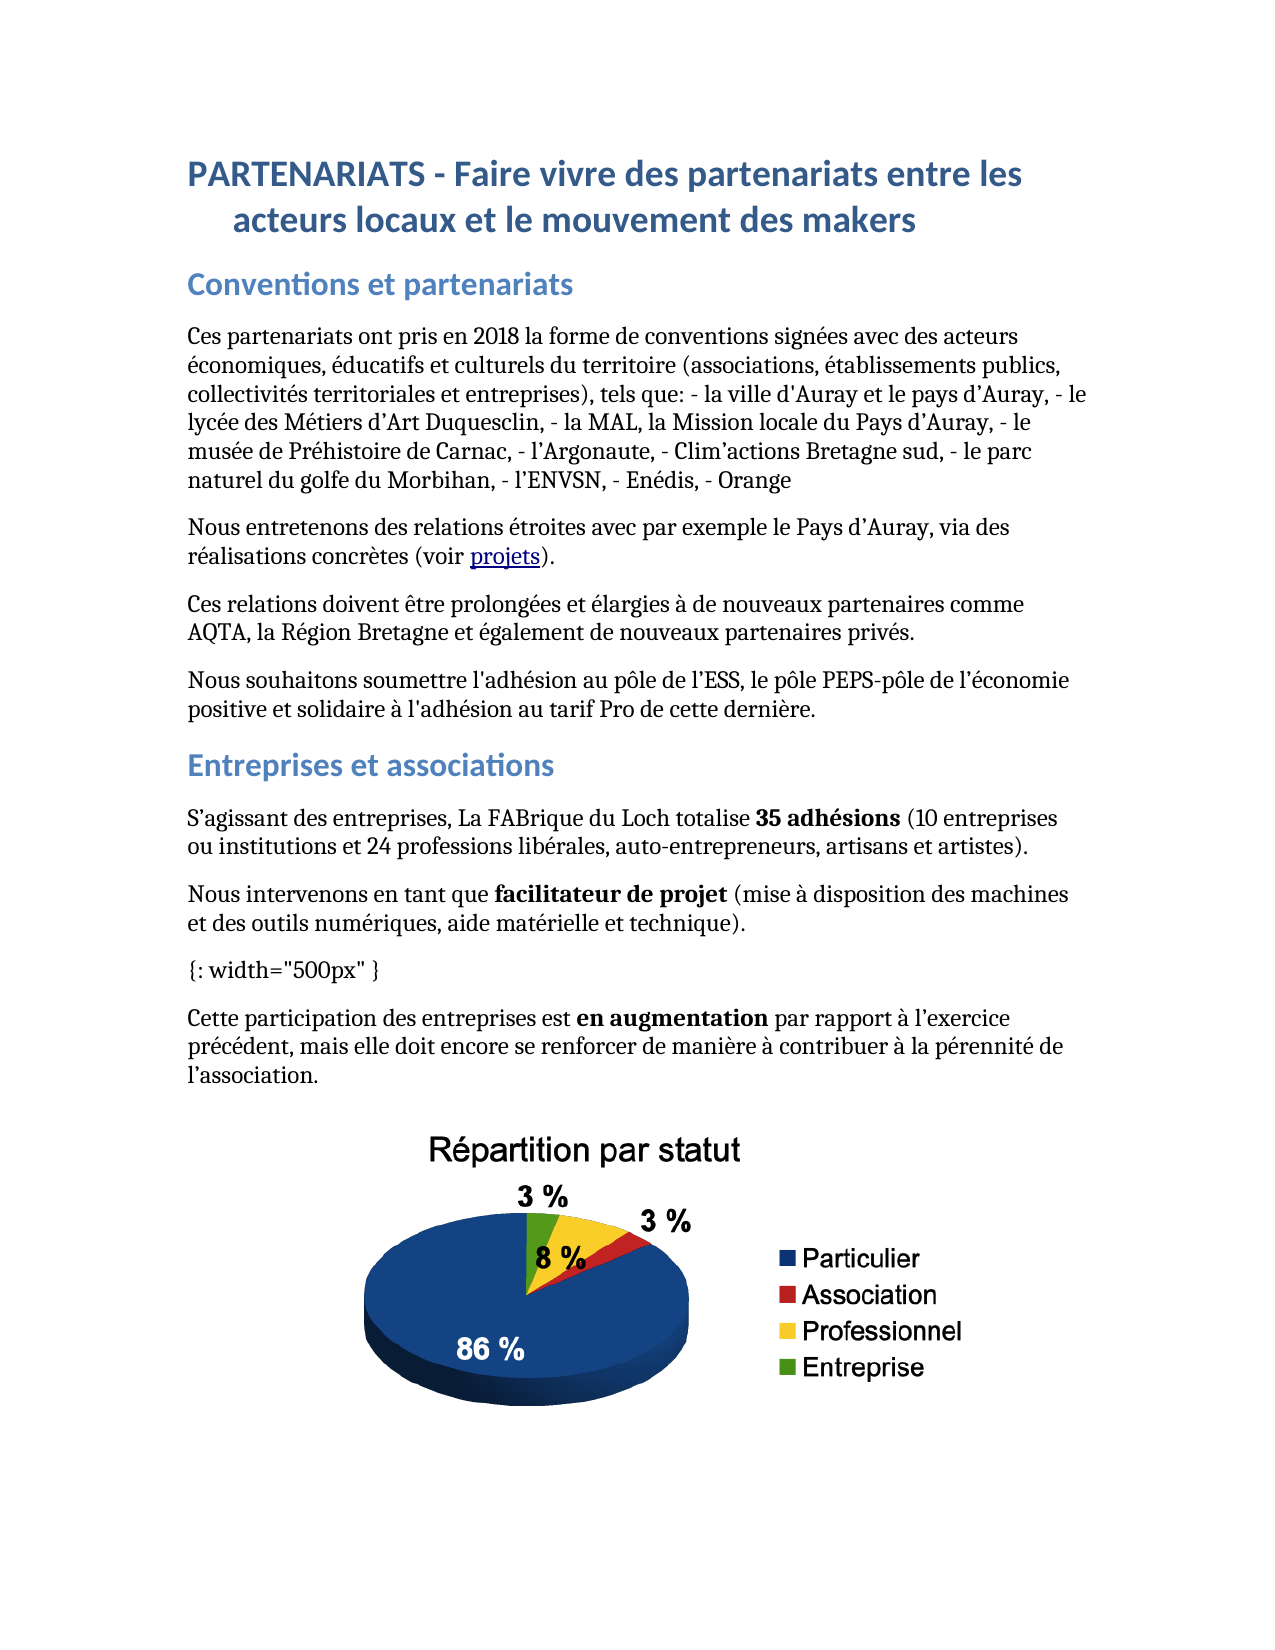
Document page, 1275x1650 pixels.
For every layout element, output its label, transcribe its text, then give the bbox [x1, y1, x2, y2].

picture [187, 1108, 989, 1462]
text Nous intervenons en tant que facilitateur de projet (mise à disposition des machines et des outils numériques, aide matérielle et technique). [187, 880, 1087, 937]
text Cette participation des entreprises est en augmentation par rapport à l’exercice précédent, mais elle doit encore se renforcer de manière à contribuer à la pérennité de l’association. [187, 1003, 1087, 1090]
subtitle Entreprises et associations [187, 744, 1087, 785]
text Nous souhaitons soumettre l'adhésion au pôle de l’ESS, le pôle PEPS-pôle de l’économie positive et solidaire à l'adhésion au tarif Pro de cette dernière. [187, 666, 1087, 723]
subtitle PARTENARIATS - Faire vivre des partenariats entre les acteurs locaux et le mouvement des makers [187, 150, 1087, 242]
text S’agissant des entreprises, La FABrique du Loch totalise 35 adhésions (10 entreprises ou institutions et 24 professions libérales, auto-entrepreneurs, artisans et artistes). [187, 803, 1087, 861]
text Nous entretenons des relations étroites avec par exemple le Pays d’Auray, via des réalisations concrètes (voir projets). [187, 513, 1087, 571]
text Ces partenariats ont pris en 2018 la forme de conventions signées avec des acteurs économiques, éducatifs et culturels du territoire (associations, établissements publics, collectivités territoriales et entreprises), tels que: - la ville d'Auray et le pays d’Auray, - le lycée des Métiers d’Art Duquesclin, - la MAL, la Mission locale du Pays d’Auray, - le musée de Préhistoire de Carnac, - l’Argonaute, - Clim’actions Bretagne sud, - le parc naturel du golfe du Morbihan, - l’ENVSN, - Enédis, - Orange [187, 322, 1087, 494]
subtitle Conventions et partenariats [187, 262, 1087, 303]
text Ces relations doivent être prolongées et élargies à de nouveaux partenaires comme AQTA, la Région Bretagne et également de nouveaux partenaires privés. [187, 589, 1087, 647]
text {: width="500px" } [187, 956, 1087, 985]
